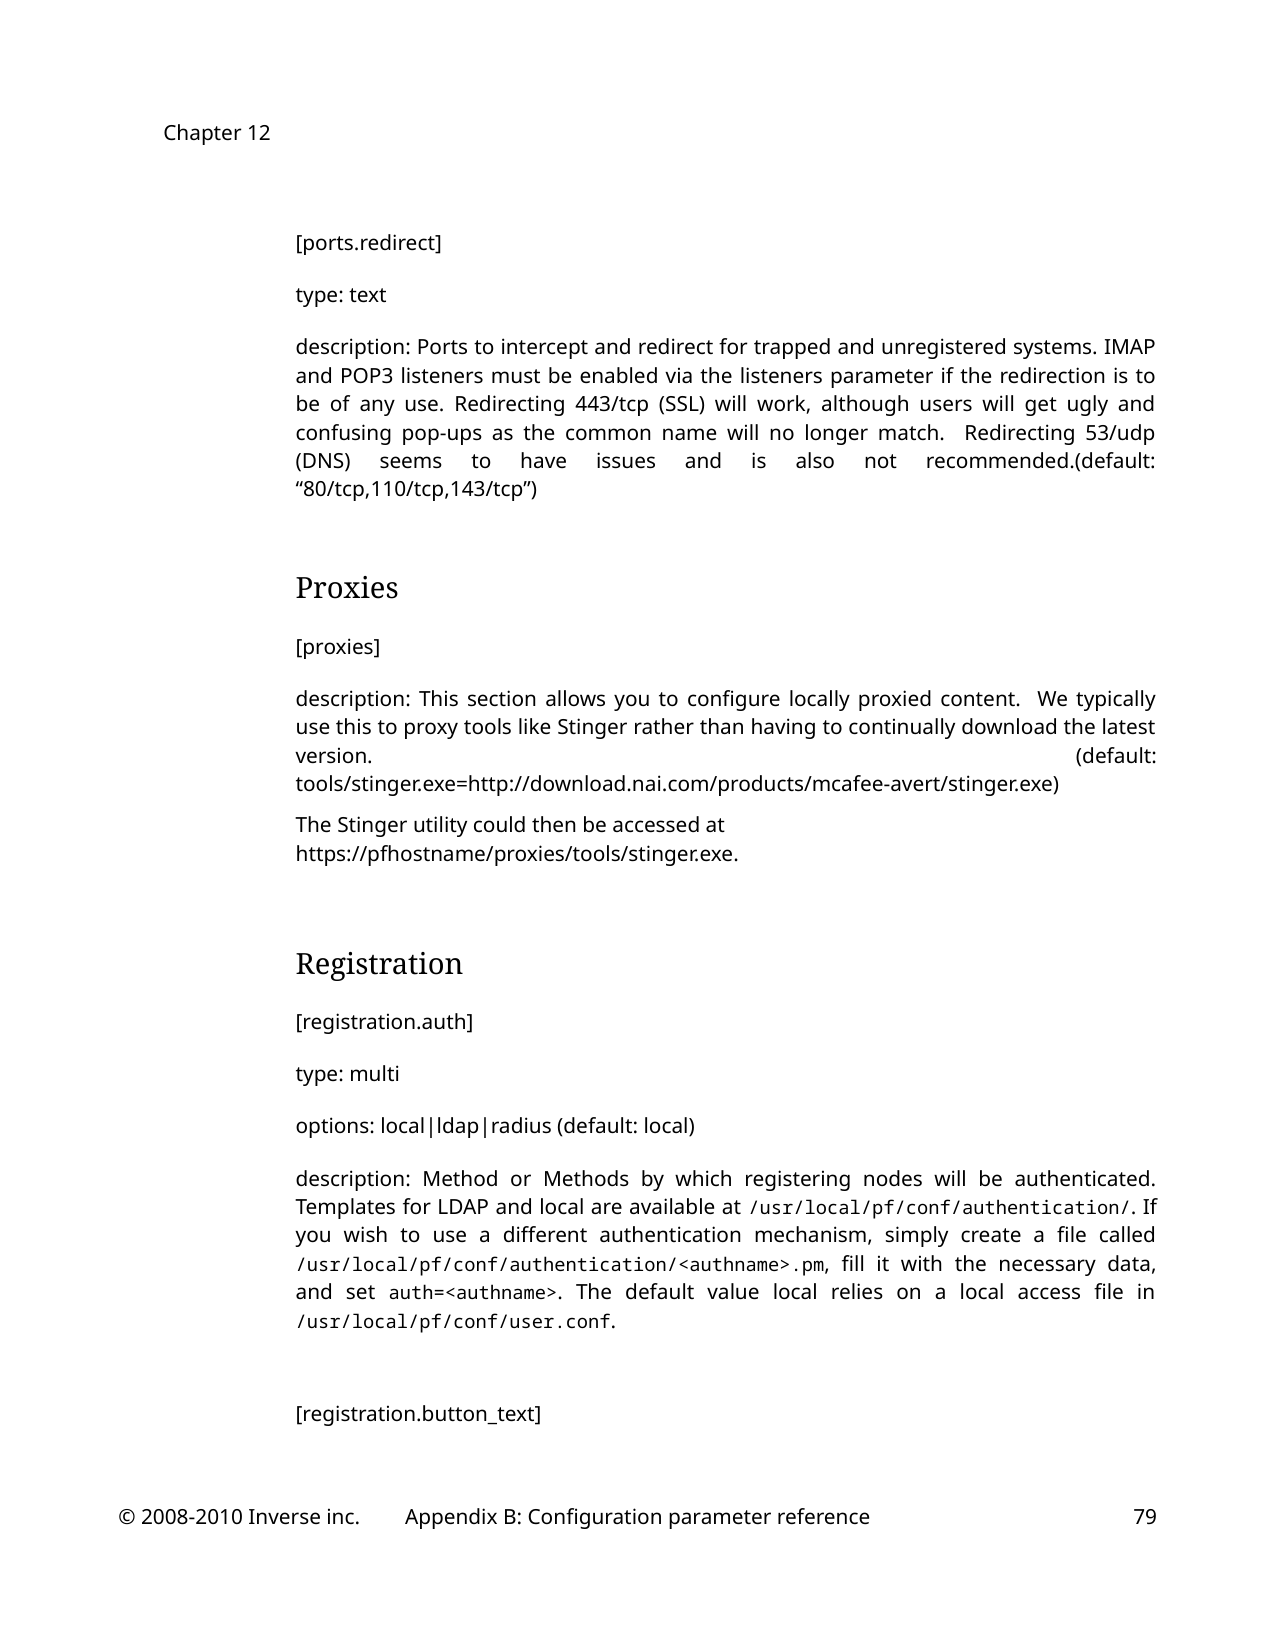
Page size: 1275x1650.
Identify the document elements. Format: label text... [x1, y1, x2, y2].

text description: Ports to intercept and redirect for trapped and unregistered systems. IMAP and POP3 listeners must be enabled via the listeners parameter if the redirection is to be of any use. Redirecting 443/tcp (SSL) will work, although users will get ugly and confusing pop-ups as the common name will no longer match. Redirecting 53/udp (DNS) seems to have issues and is also not recommended.(default: “80/tcp,110/tcp,143/tcp”) [295, 332, 1157, 503]
text options: local|ldap|radius (default: local) [295, 1112, 1157, 1140]
text description: Method or Methods by which registering nodes will be authenticated. Templates for LDAP and local are available at /usr/local/pf/conf/authentication/. If you wish to use a different authentication mechanism, simply create a file called /usr/local/pf/conf/authentication/<authname>.pm, fill it with the necessary data, and set auth=<authname>. The default value local relies on a local access file in /usr/local/pf/conf/user.conf. [295, 1164, 1157, 1334]
text [ports.redirect] [295, 228, 1157, 257]
text type: multi [295, 1059, 1157, 1088]
subtitle Proxies [295, 567, 1157, 607]
subtitle Registration [295, 943, 1157, 983]
text description: This section allows you to configure locally proxied content. We typically use this to proxy tools like Stinger rather than having to continually download the latest version. (default: tools/stinger.exe=http://download.nai.com/products/mcafee-avert/stinger.exe) [295, 684, 1157, 798]
text [registration.button_text] [295, 1399, 1157, 1427]
text [registration.auth] [295, 1007, 1157, 1036]
text [proxies] [295, 632, 1157, 660]
text type: text [295, 280, 1157, 309]
text The Stinger utility could then be accessed at https://pfhostname/proxies/tools/stinger.exe. [295, 810, 1157, 867]
